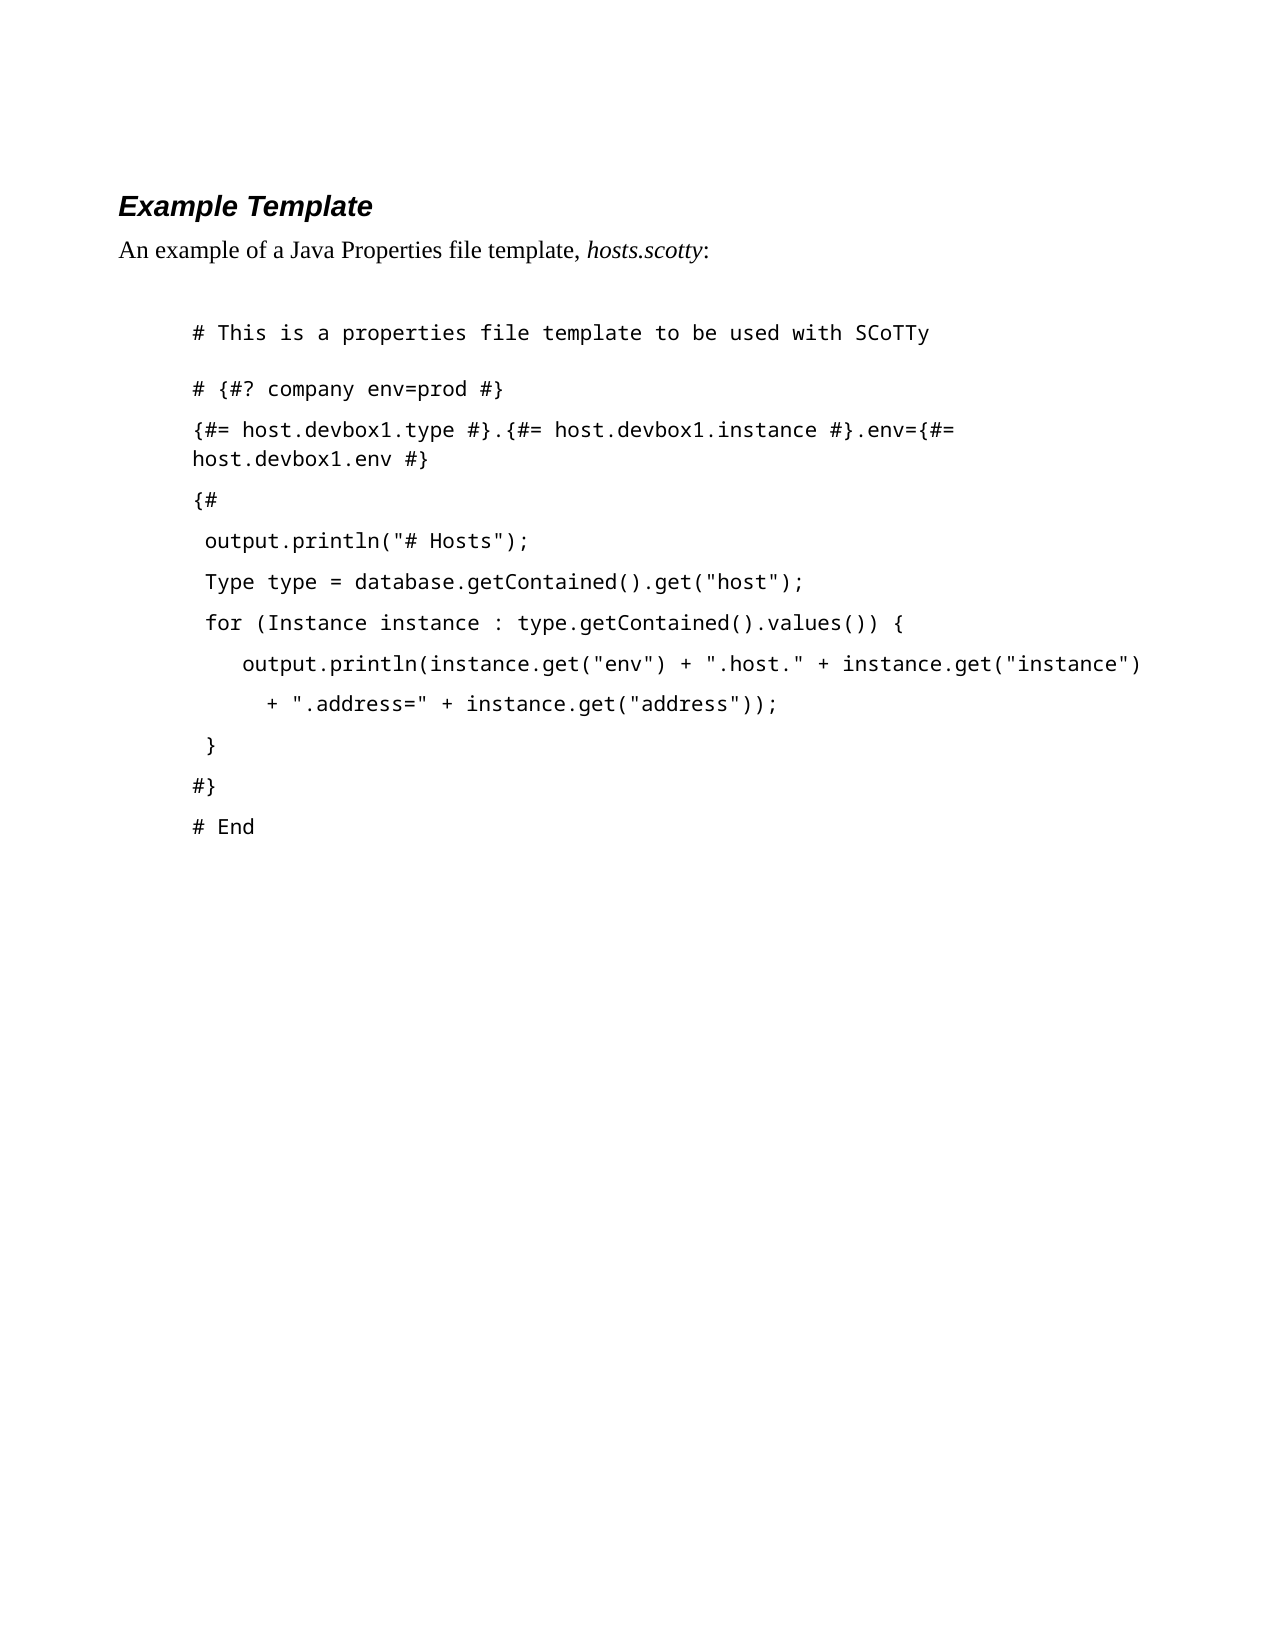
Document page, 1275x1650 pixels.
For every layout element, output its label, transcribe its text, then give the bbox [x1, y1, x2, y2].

text Type type = database.getContained().get("host"); [192, 567, 1157, 595]
text {#= host.devbox1.type #}.{#= host.devbox1.instance #}.env={#= host.devbox1.env #} [192, 416, 1157, 472]
text output.println(instance.get("env") + ".host." + instance.get("instance") [192, 649, 1157, 677]
text # This is a properties file template to be used with SCoTTy [192, 318, 1157, 346]
text output.println("# Hosts"); [192, 526, 1157, 554]
text } [192, 731, 1157, 759]
subtitle Example Template [118, 189, 1157, 223]
text + ".address=" + instance.get("address")); [192, 689, 1157, 718]
text # End [192, 812, 1157, 841]
text #} [192, 771, 1157, 800]
text for (Instance instance : type.getContained().values()) { [192, 608, 1157, 636]
text # {#? company env=prod #} [192, 374, 1157, 403]
text An example of a Java Properties file template, hosts.scotty: [118, 235, 1157, 264]
text {# [192, 485, 1157, 513]
